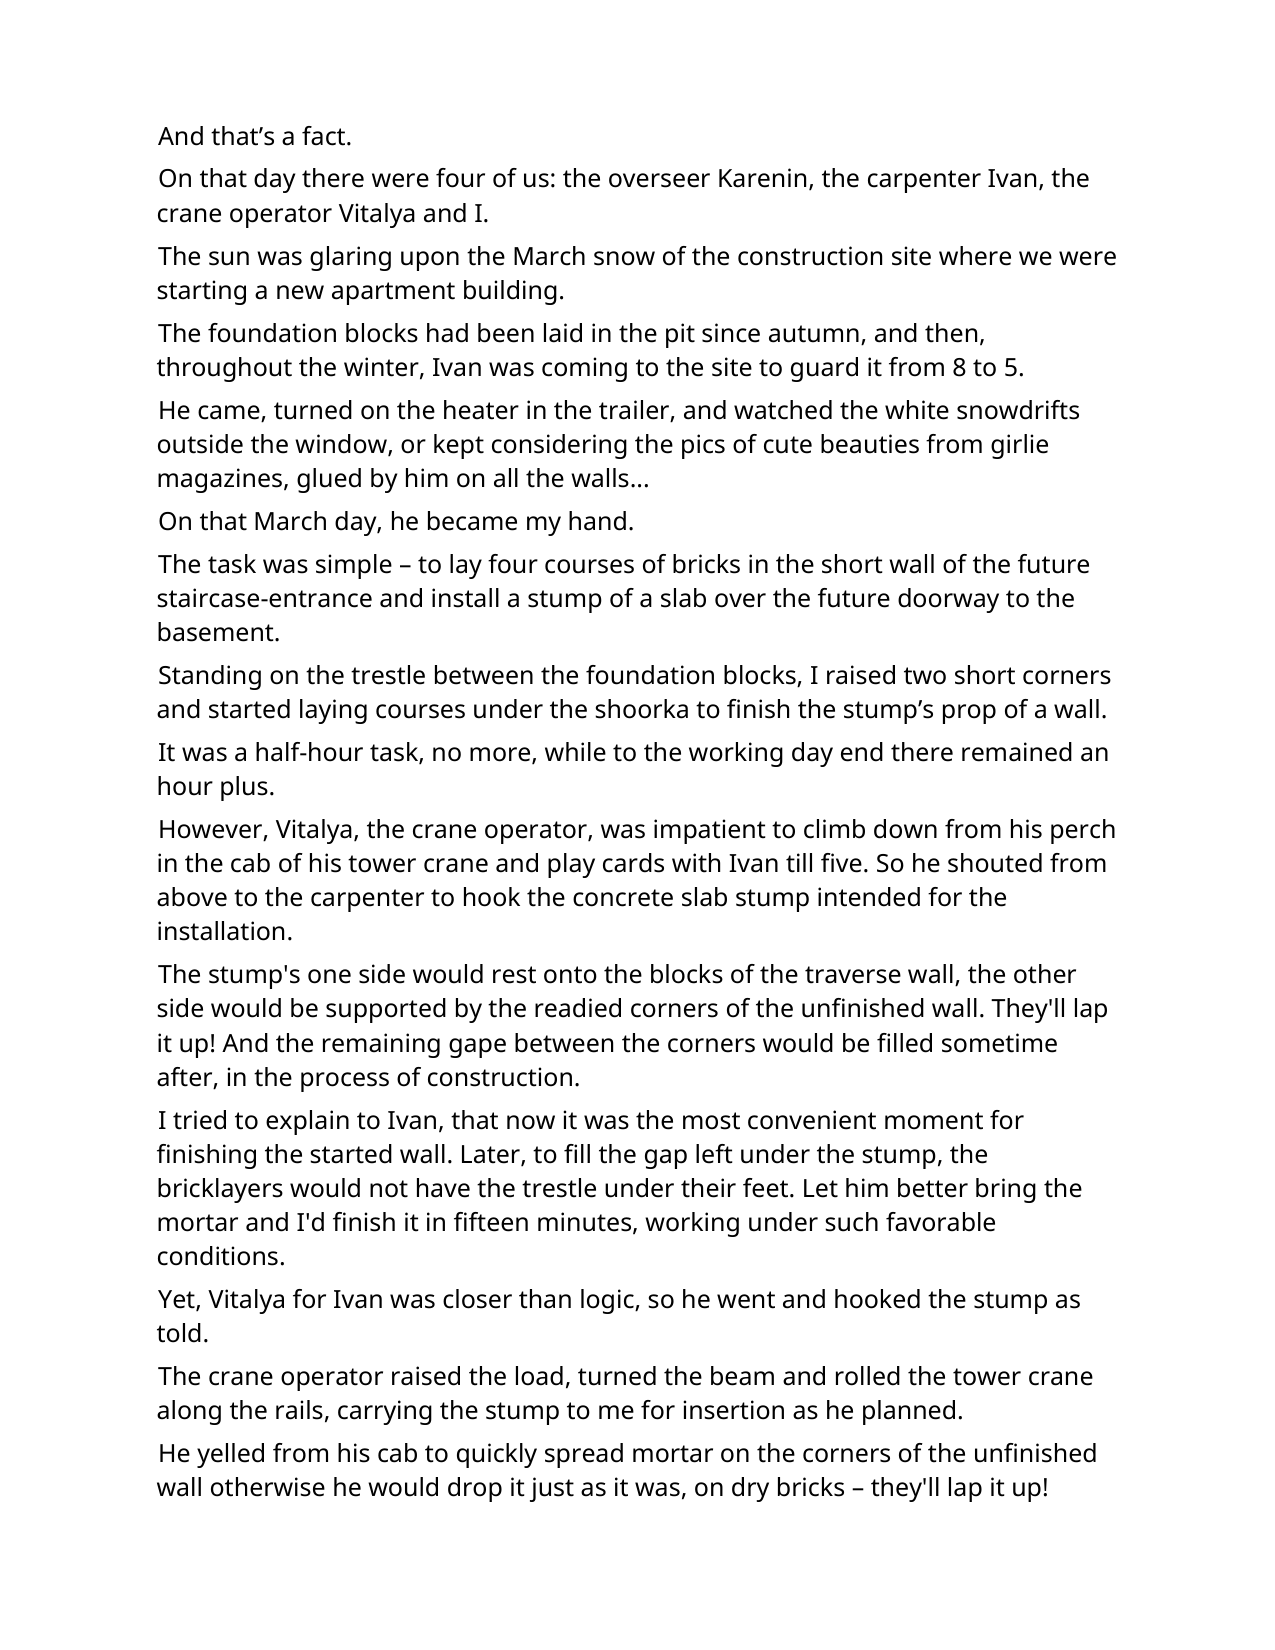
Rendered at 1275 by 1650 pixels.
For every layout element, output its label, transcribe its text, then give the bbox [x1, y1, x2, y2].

text He yelled from his cab to quickly spread mortar on the corners of the unfinished wall otherwise he would drop it just as it was, on dry bricks – they'll lap it up! [156, 1436, 1118, 1504]
text It was a half-hour task, no more, while to the working day end there remained an hour plus. [156, 735, 1118, 803]
text On that day there were four of us: the overseer Karenin, the carpenter Ivan, the crane operator Vitalya and I. [156, 161, 1118, 229]
text Yet, Vitalya for Ivan was closer than logic, so he went and hooked the stump as told. [156, 1282, 1118, 1350]
text However, Vitalya, the crane operator, was impatient to climb down from his perch in the cab of his tower crane and play cards with Ivan till five. So he shouted from above to the carpenter to hook the concrete slab stump intended for the installation. [156, 812, 1118, 948]
text Standing on the trestle between the foundation blocks, I raised two short corners and started laying courses under the shoorka to finish the stump’s prop of a wall. [156, 658, 1118, 726]
text The foundation blocks had been laid in the pit since autumn, and then, throughout the winter, Ivan was coming to the site to guard it from 8 to 5. [156, 315, 1118, 383]
text He came, turned on the heater in the trailer, and watched the white snowdrifts outside the window, or kept considering the pics of cute beauties from girlie magazines, glued by him on all the walls... [156, 392, 1118, 494]
text On that March day, he became my hand. [156, 503, 1118, 538]
text And that’s a fact. [156, 118, 1118, 152]
text The crane operator raised the load, turned the beam and rolled the tower crane along the rails, carrying the stump to me for insertion as he planned. [156, 1359, 1118, 1427]
text I tried to explain to Ivan, that now it was the most convenient moment for finishing the started wall. Later, to fill the gap left under the stump, the bricklayers would not have the trestle under their feet. Let him better bring the mortar and I'd finish it in fifteen minutes, working under such favorable conditions. [156, 1102, 1118, 1273]
text The task was simple – to lay four courses of bricks in the short wall of the future staircase-entrance and install a stump of a slab over the future doorway to the basement. [156, 547, 1118, 649]
text The sun was glaring upon the March snow of the construction site where we were starting a new apartment building. [156, 238, 1118, 306]
text The stump's one side would rest onto the blocks of the traverse wall, the other side would be supported by the readied corners of the unfinished wall. They'll lap it up! And the remaining gape between the corners would be filled sometime after, in the process of construction. [156, 957, 1118, 1093]
